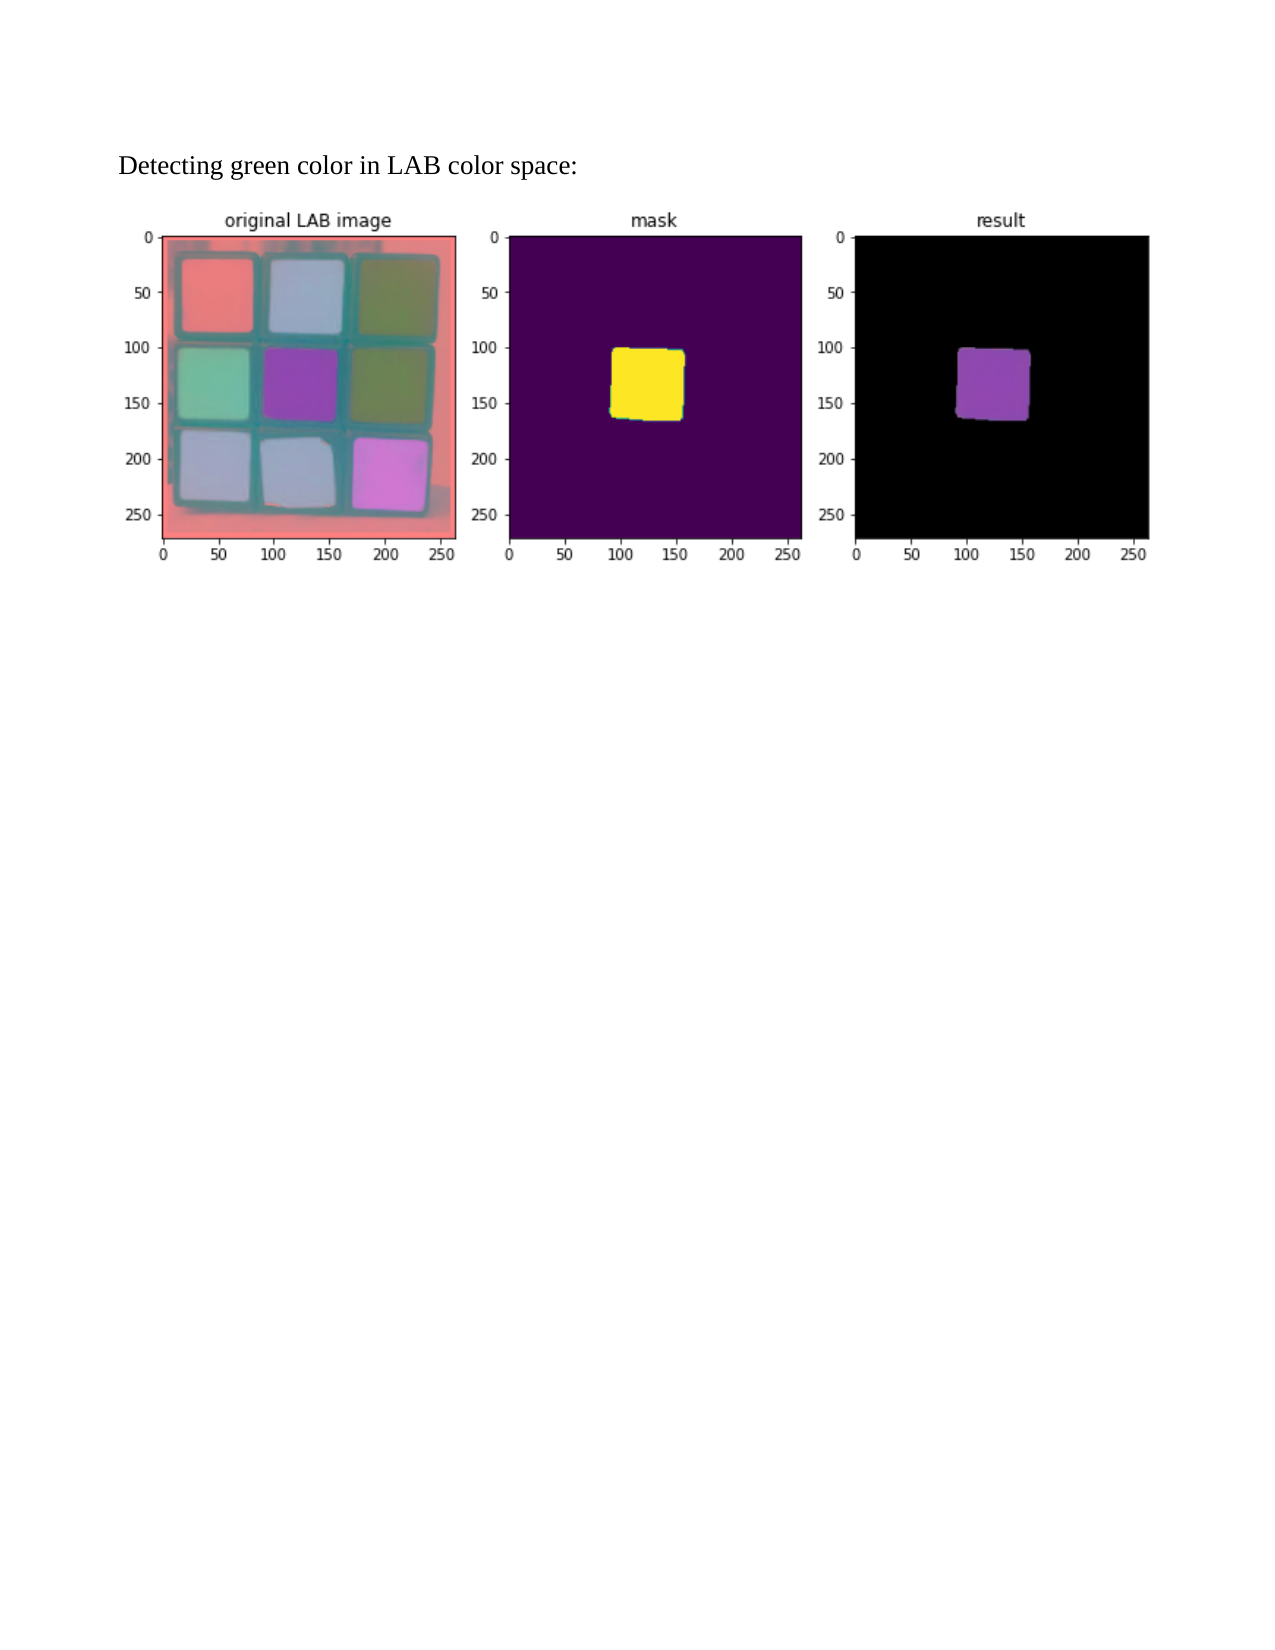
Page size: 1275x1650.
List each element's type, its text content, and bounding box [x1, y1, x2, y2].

text Detecting green color in LAB color space: [118, 149, 1157, 180]
picture [118, 211, 1157, 572]
